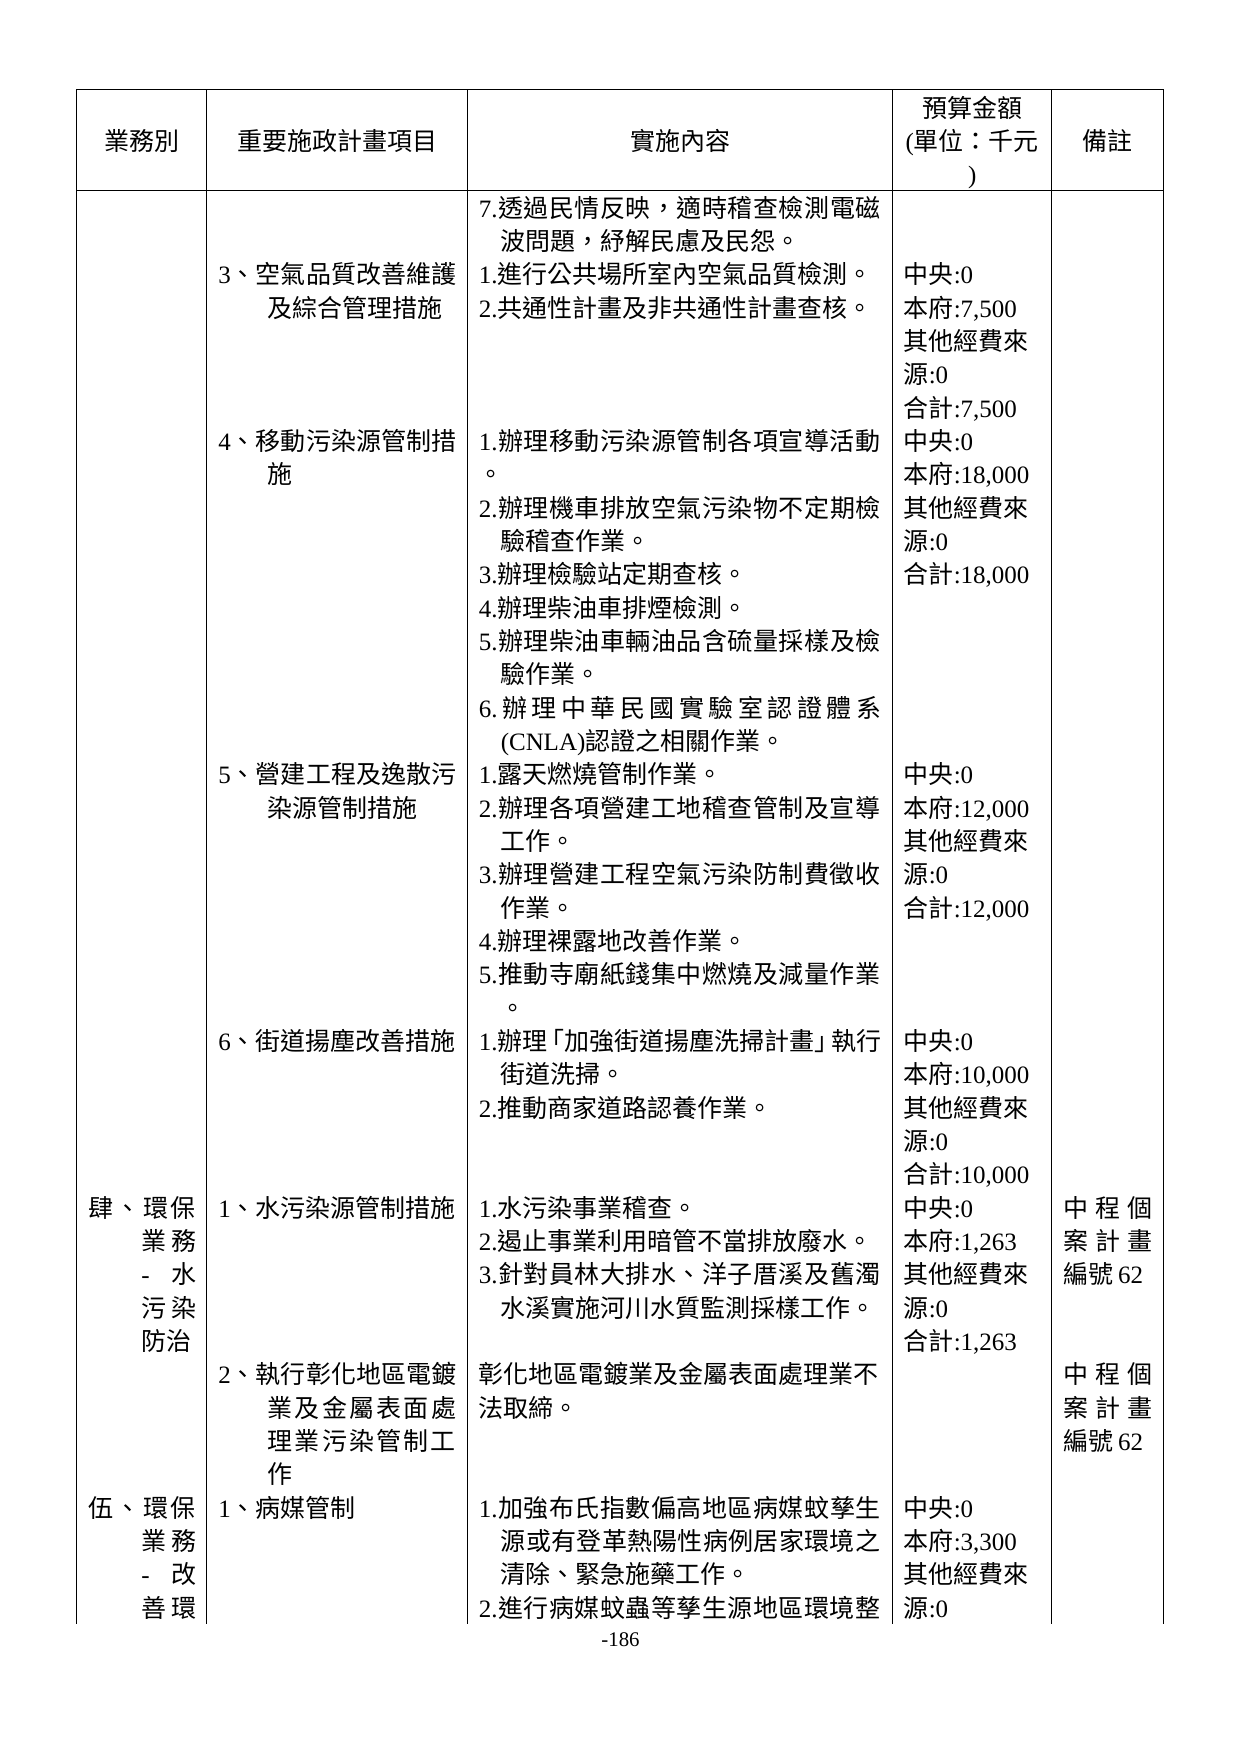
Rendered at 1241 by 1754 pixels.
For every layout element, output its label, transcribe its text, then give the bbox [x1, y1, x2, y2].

table_cell [77, 757, 206, 1024]
table_header 業務別 [77, 90, 206, 190]
table_cell 彰化地區電鍍業及金屬表面處理業不法取締。 [468, 1357, 892, 1490]
table_cell 1.進行公共場所室內空氣品質檢測。 2.共通性計畫及非共通性計畫查核。 [468, 257, 892, 424]
table_cell 中央:0 本府:1,263 其他經費來源:0 合計:1,263 [893, 1190, 1051, 1357]
table_cell [1052, 1490, 1163, 1624]
table_cell 中央:0 本府:7,500 其他經費來源:0 合計:7,500 [893, 257, 1051, 424]
table_cell [893, 191, 1051, 257]
table_cell 肆、環保業務-水污染防治 [77, 1190, 206, 1357]
table_cell [1052, 424, 1163, 757]
table_cell 7.透過民情反映，適時稽查檢測電磁波問題，紓解民慮及民怨。 [468, 191, 892, 257]
table_cell 1.露天燃燒管制作業。 2.辦理各項營建工地稽查管制及宣導工作。 3.辦理營建工程空氣污染防制費徵收作業。 4.辦理裸露地改善作業。 5.推動寺廟紙錢集中燃燒及減量作業。 [468, 757, 892, 1024]
table_cell 1.辦理「加強街道揚塵洗掃計畫」執行街道洗掃。 2.推動商家道路認養作業。 [468, 1024, 892, 1190]
table_cell [207, 191, 467, 257]
table_cell 病媒管制 [207, 1490, 467, 1624]
table_header 重要施政計畫項目 [207, 90, 467, 190]
table_cell 街道揚塵改善措施 [207, 1024, 467, 1190]
table_cell 中程個案計畫編號62 [1052, 1190, 1163, 1357]
table_cell 執行彰化地區電鍍業及金屬表面處理業污染管制工作 [207, 1357, 467, 1490]
table_header 實施內容 [468, 90, 892, 190]
table_cell 中央:0 本府:18,000 其他經費來源:0 合計:18,000 [893, 424, 1051, 757]
table_cell [77, 257, 206, 424]
table_cell 1.辦理移動污染源管制各項宣導活動。 2.辦理機車排放空氣污染物不定期檢驗稽查作業。 3.辦理檢驗站定期查核。 4.辦理柴油車排煙檢測。 5.辦理柴油車輛油品含硫量採樣及檢驗作業。 6.辦理中華民國實驗室認證體系(CNLA)認證之相關作業。 [468, 424, 892, 757]
table_cell 中央:0 本府:3,300 其他經費來源:0 [893, 1490, 1051, 1624]
table_cell [1052, 191, 1163, 257]
table_header 備註 [1052, 90, 1163, 190]
table_cell 水污染源管制措施 [207, 1190, 467, 1357]
table_cell 移動污染源管制措施 [207, 424, 467, 757]
table_cell [1052, 757, 1163, 1024]
table_cell [1052, 1024, 1163, 1190]
table_cell [77, 1357, 206, 1490]
table_cell 1.加強布氏指數偏高地區病媒蚊孳生源或有登革熱陽性病例居家環境之清除、緊急施藥工作。 2.進行病媒蚊蟲等孳生源地區環境整 [468, 1490, 892, 1624]
table_cell [893, 1357, 1051, 1490]
table_cell 伍、環保業務-改善環 [77, 1490, 206, 1624]
table_cell 1.水污染事業稽查。 2.遏止事業利用暗管不當排放廢水。 3.針對員林大排水、洋子厝溪及舊濁水溪實施河川水質監測採樣工作。 [468, 1190, 892, 1357]
table_header 預算金額 (單位：千元) [893, 90, 1051, 190]
table_cell [77, 191, 206, 257]
table_cell 中央:0 本府:10,000 其他經費來源:0 合計:10,000 [893, 1024, 1051, 1190]
table_cell 營建工程及逸散污染源管制措施 [207, 757, 467, 1024]
table_cell [1052, 257, 1163, 424]
table_cell 空氣品質改善維護及綜合管理措施 [207, 257, 467, 424]
table_cell 中央:0 本府:12,000 其他經費來源:0 合計:12,000 [893, 757, 1051, 1024]
table_cell 中程個案計畫編號62 [1052, 1357, 1163, 1490]
table_cell [77, 1024, 206, 1190]
table_cell [77, 424, 206, 757]
